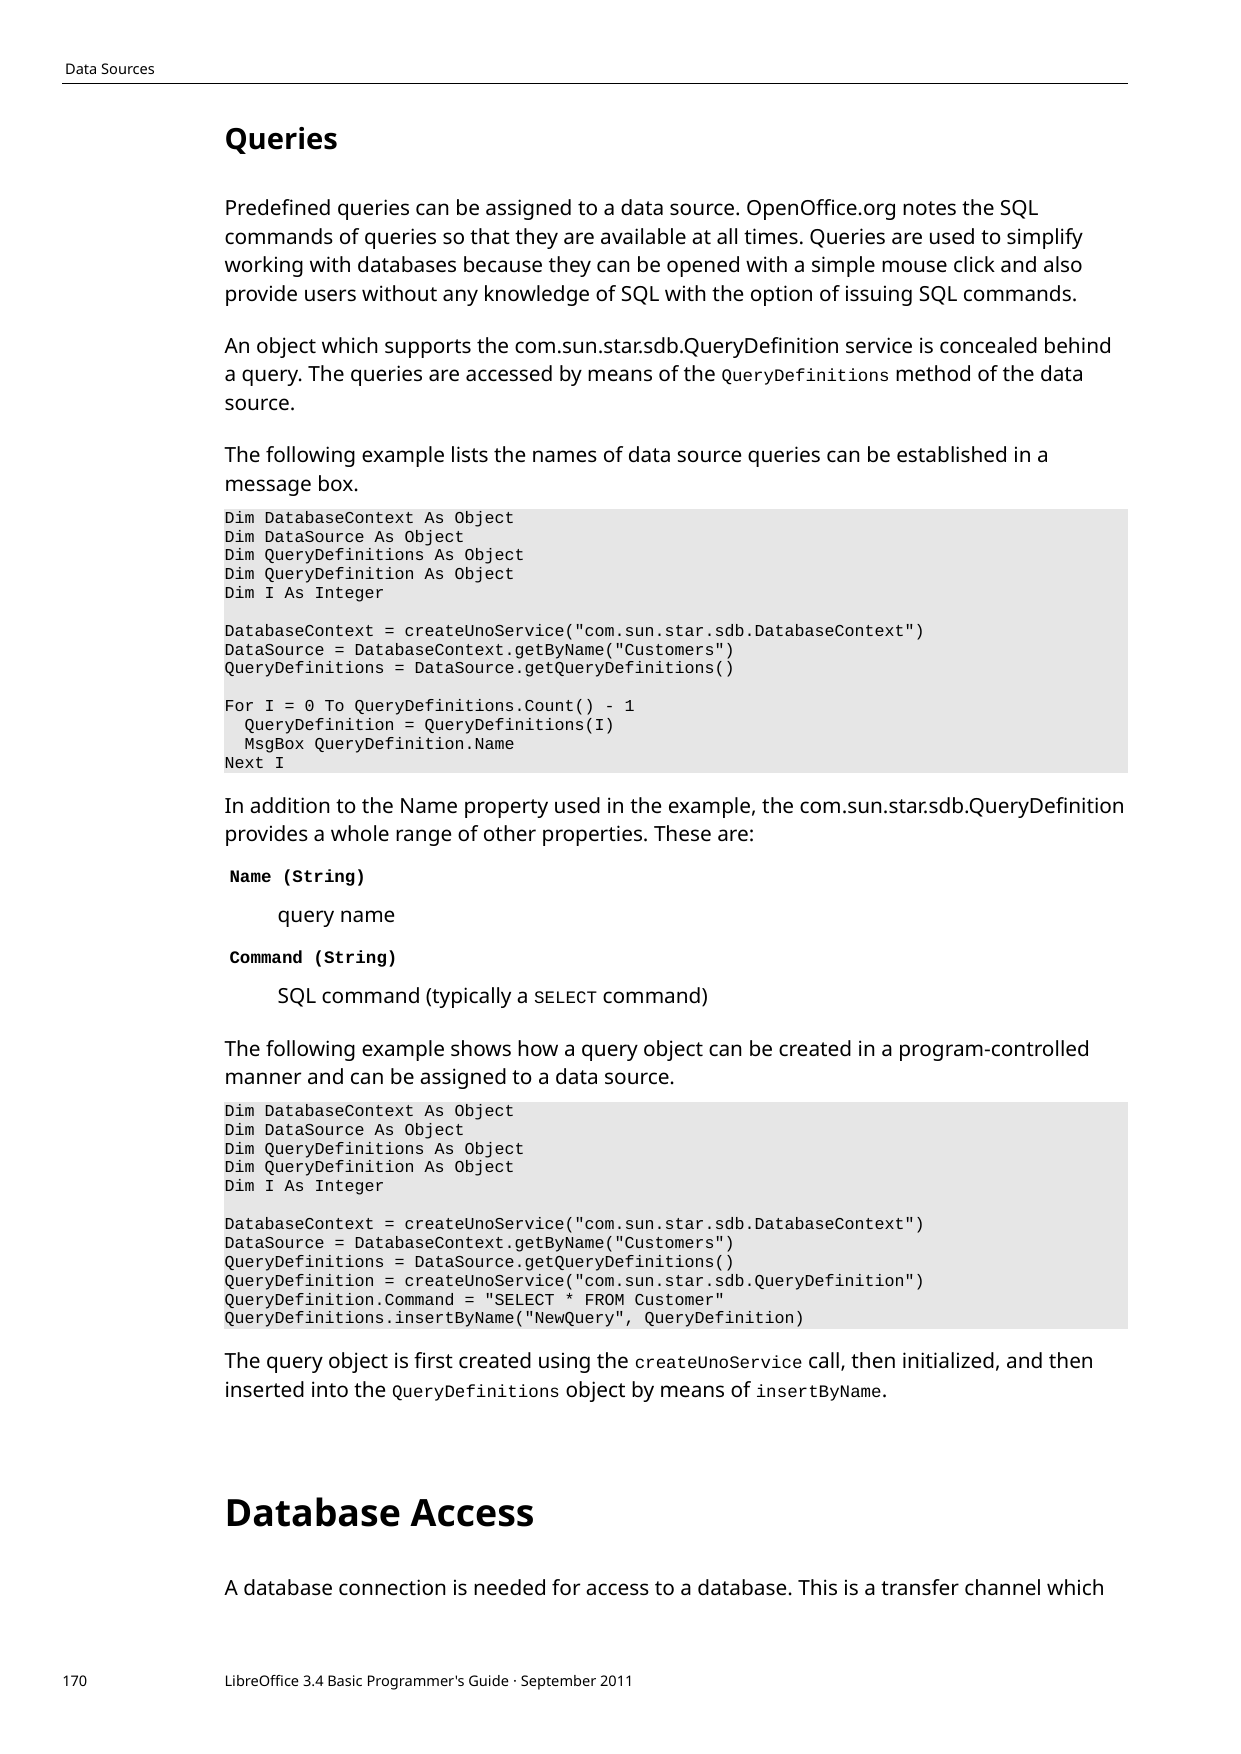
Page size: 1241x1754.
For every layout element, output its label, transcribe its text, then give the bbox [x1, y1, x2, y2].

text A database connection is needed for access to a database. This is a transfer channel which [224, 1573, 1128, 1601]
text The following example lists the names of data source queries can be established in a message box. [224, 440, 1128, 497]
text The query object is first created using the createUnoService call, then initialized, and then inserted into the QueryDefinitions object by means of insertByName. [224, 1347, 1128, 1403]
text Dim DatabaseContext As Object Dim DataSource As Object Dim QueryDefinitions As Object Dim QueryDefinition As Object Dim I As Integer DatabaseContext = createUnoService("com.sun.star.sdb.DatabaseContext") DataSource = DatabaseContext.getByName("Customers") QueryDefinitions = DataSource.getQueryDefinitions() For I = 0 To QueryDefinitions.Count() - 1 QueryDefinition = QueryDefinitions(I) MsgBox QueryDefinition.Name Next I [224, 509, 1128, 773]
list query name [272, 900, 1128, 929]
text Predefined queries can be assigned to a data source. OpenOffice.org notes the SQL commands of queries so that they are available at all times. Queries are used to simplify working with databases because they can be opened with a simple mouse click and also provide users without any knowledge of SQL with the option of issuing SQL commands. [224, 193, 1128, 307]
text Dim DatabaseContext As Object Dim DataSource As Object Dim QueryDefinitions As Object Dim QueryDefinition As Object Dim I As Integer DatabaseContext = createUnoService("com.sun.star.sdb.DatabaseContext") DataSource = DatabaseContext.getByName("Customers") QueryDefinitions = DataSource.getQueryDefinitions() QueryDefinition = createUnoService("com.sun.star.sdb.QueryDefinition") QueryDefinition.Command = "SELECT * FROM Customer" QueryDefinitions.insertByName("NewQuery", QueryDefinition) [224, 1102, 1128, 1329]
text In addition to the Name property used in the example, the com.sun.star.sdb.QueryDefinition provides a whole range of other properties. These are: [224, 791, 1128, 848]
list SQL command (typically a SELECT command) [272, 981, 1128, 1010]
subtitle Database Access [224, 1486, 1128, 1537]
subtitle Queries [224, 118, 1128, 158]
text The following example shows how a query object can be created in a program-controlled manner and can be assigned to a data source. [224, 1034, 1128, 1091]
text An object which supports the com.sun.star.sdb.QueryDefinition service is concealed behind a query. The queries are accessed by means of the QueryDefinitions method of the data source. [224, 331, 1128, 416]
list Name (String) [224, 860, 1128, 888]
list Command (String) [224, 941, 1128, 969]
